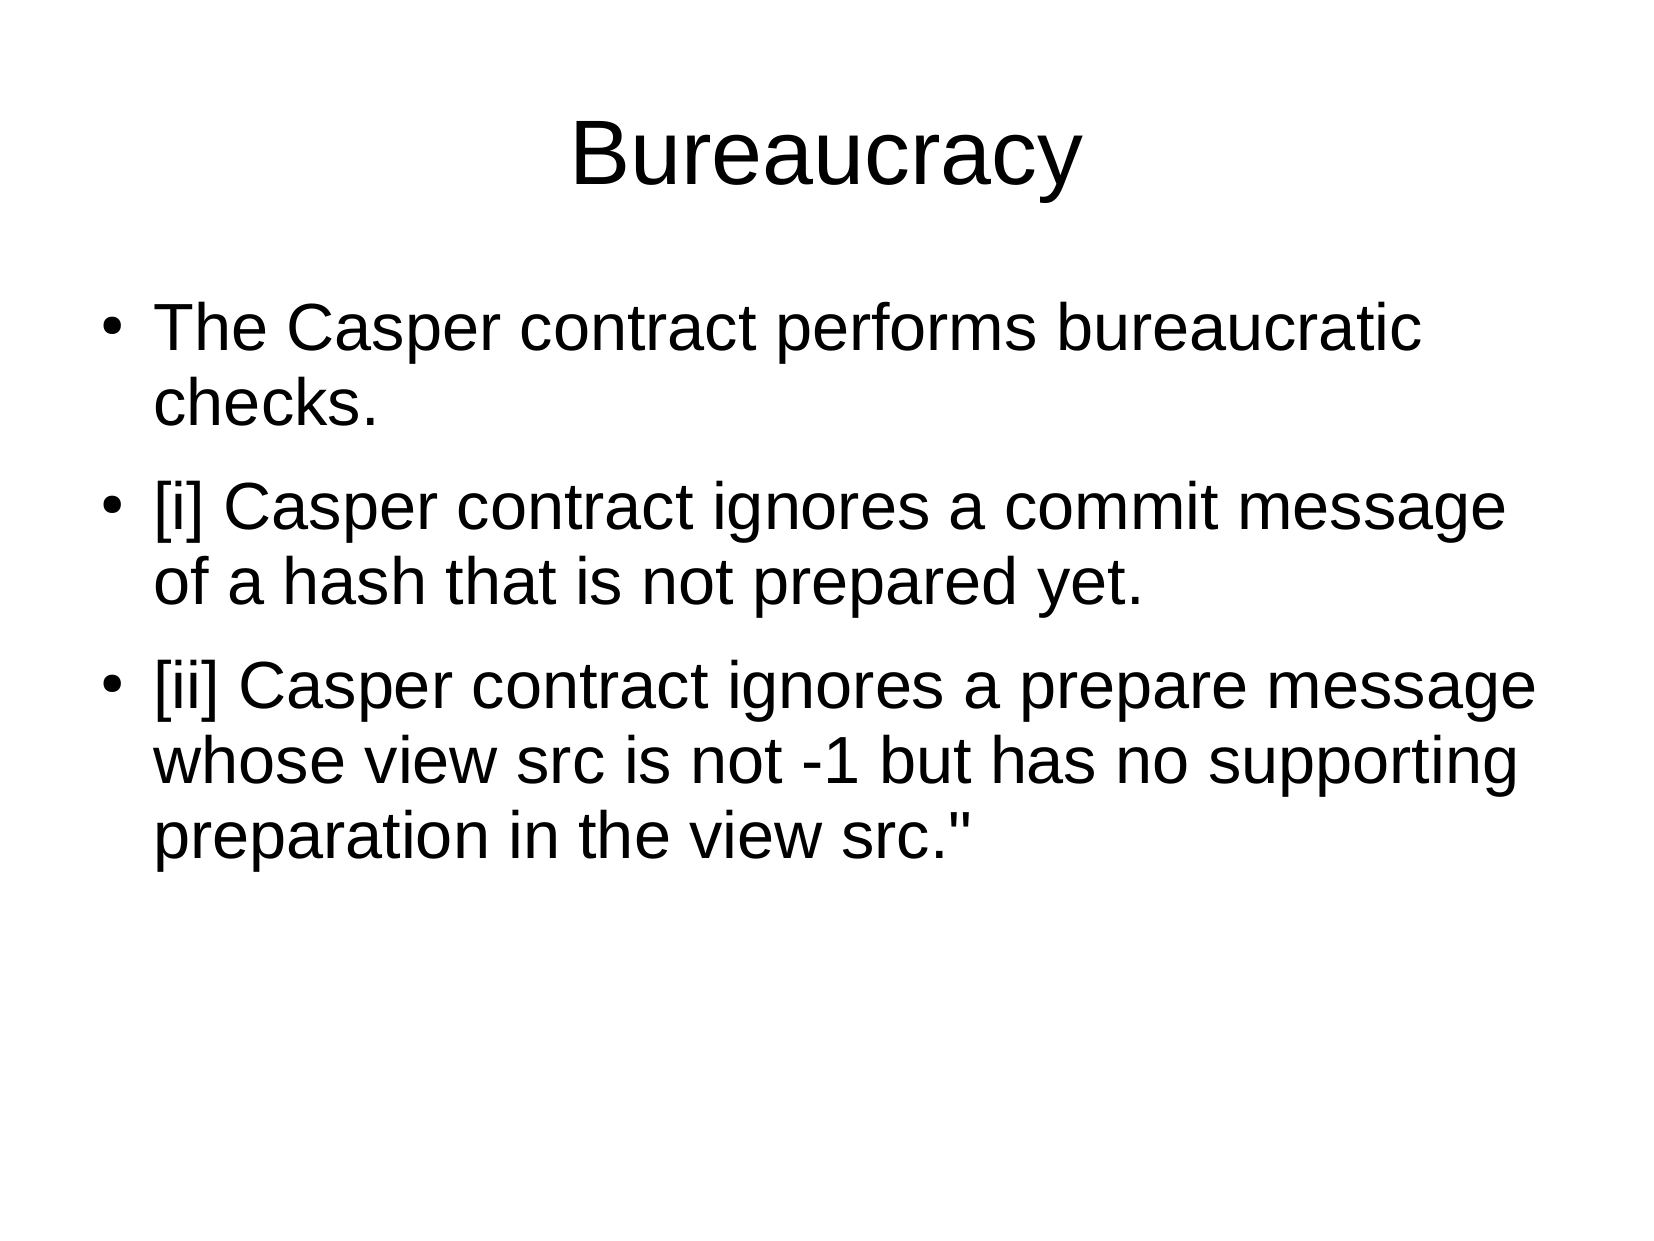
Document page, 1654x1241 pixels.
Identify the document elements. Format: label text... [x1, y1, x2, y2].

list The Casper contract performs bureaucratic checks. [i] Casper contract ignores a commit message of a hash that is not prepared yet. [ii] Casper contract ignores a prepare message whose view src is not -1 but has no supporting preparation in the view src." [82, 290, 1571, 1010]
title Bureaucracy [82, 49, 1571, 257]
